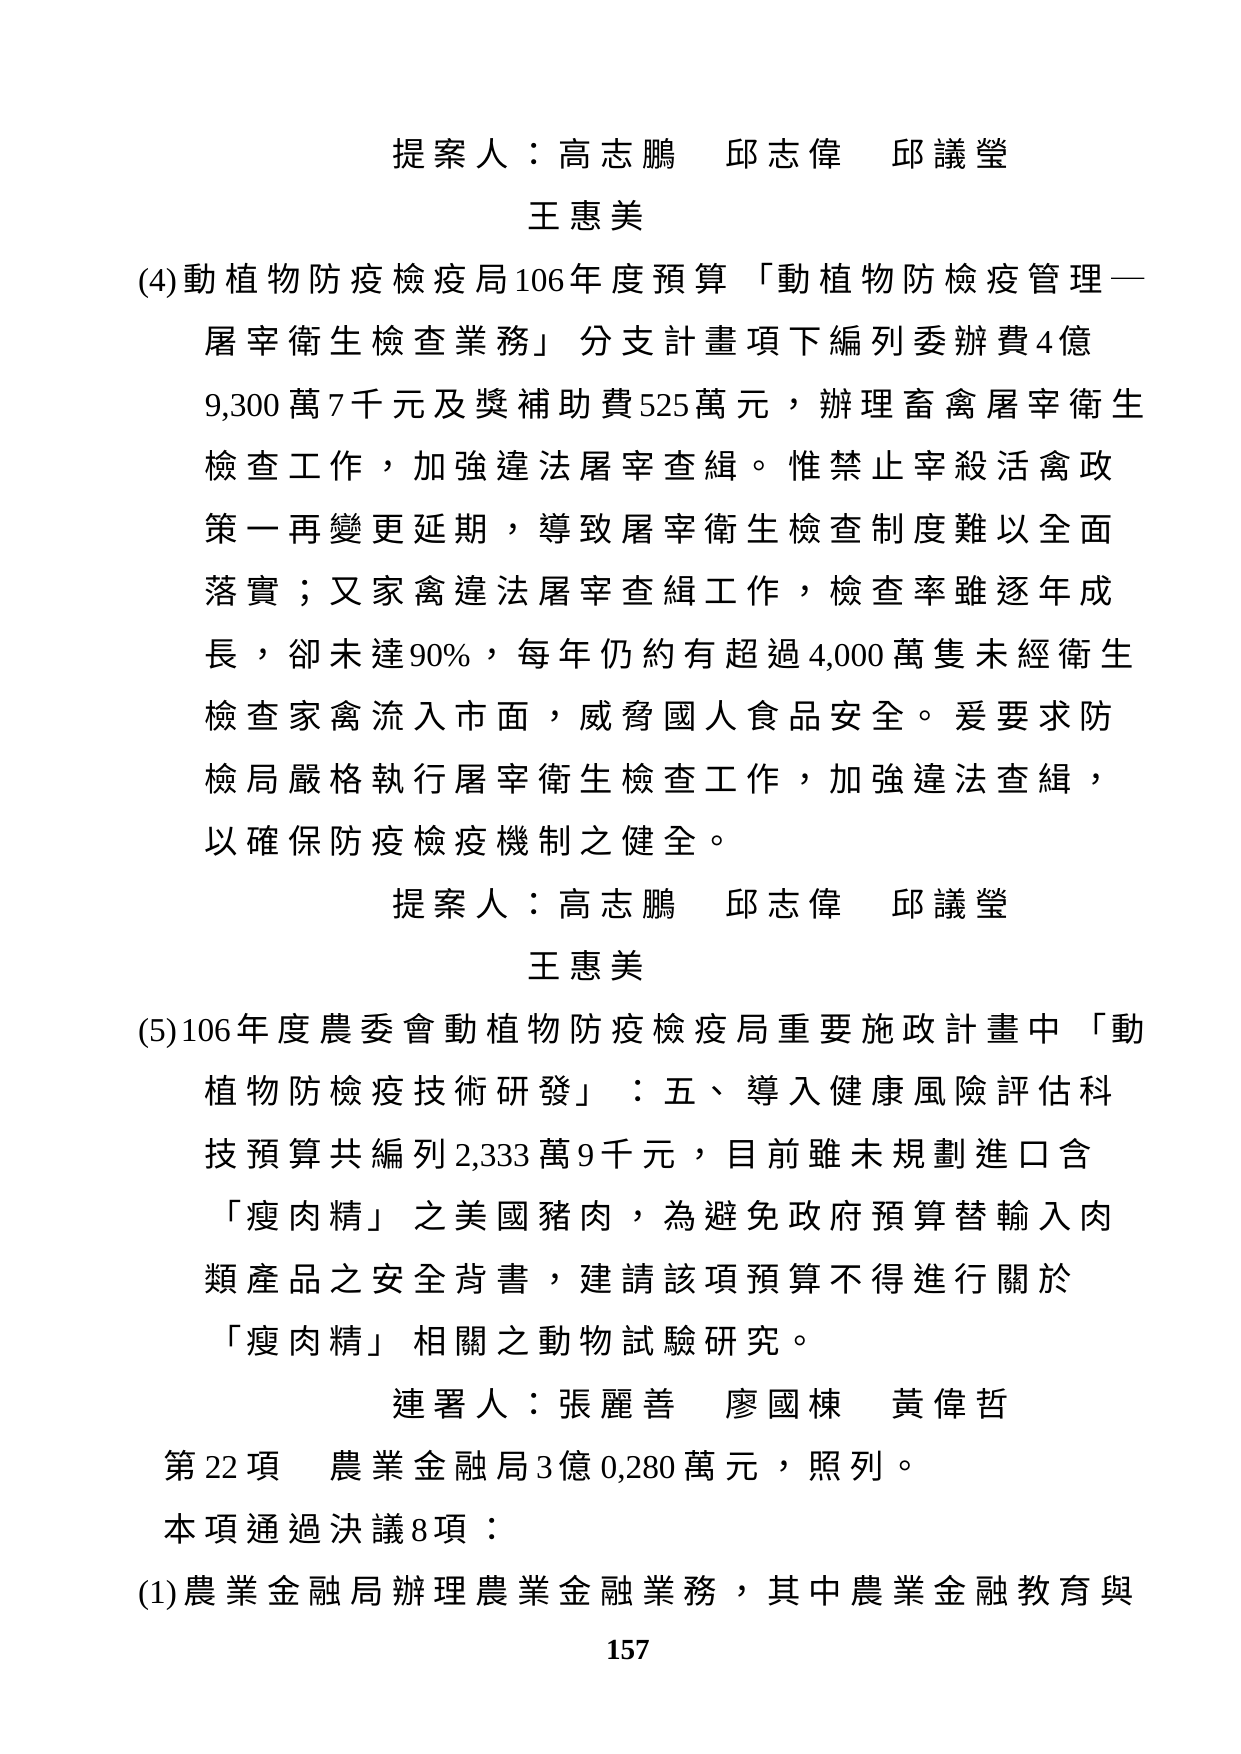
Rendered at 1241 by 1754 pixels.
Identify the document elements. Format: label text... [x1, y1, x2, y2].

list 農業金融局辦理農業金融業務，其中農業金融教育與 [136, 1548, 1148, 1610]
list 106年度農委會動植物防疫檢疫局重要施政計畫中「動植物防檢疫技術研發」：五、導入健康風險評估科技預算共編列2,333萬9千元，目前雖未規劃進口含「瘦肉精」之美國豬肉，為避免政府預算替輸入肉類產品之安全背書，建請該項預算不得進行關於「瘦肉精」相關之動物試驗研究。 [136, 985, 1148, 1360]
list 動植物防疫檢疫局106年度預算「動植物防檢疫管理─屠宰衛生檢查業務」分支計畫項下編列委辦費4億9,300萬7千元及獎補助費525萬元，辦理畜禽屠宰衛生檢查工作，加強違法屠宰查緝。惟禁止宰殺活禽政策一再變更延期，導致屠宰衛生檢查制度難以全面落實；又家禽違法屠宰查緝工作，檢查率雖逐年成長，卻未達90%，每年仍約有超過4,000萬隻未經衛生檢查家禽流入市面，威脅國人食品安全。爰要求防檢局嚴格執行屠宰衛生檢查工作，加強違法查緝，以確保防疫檢疫機制之健全。 [136, 235, 1148, 860]
text 本項通過決議8項： [150, 1485, 1148, 1548]
text 第22項 農業金融局3億0,280萬元，照列。 [150, 1423, 1148, 1485]
text 連署人：張麗善 廖國棟 黃偉哲 [384, 1360, 1044, 1423]
text 提案人：高志鵬 邱志偉 邱議瑩 王惠美 [384, 110, 1044, 235]
text 提案人：高志鵬 邱志偉 邱議瑩 王惠美 [384, 860, 1044, 985]
